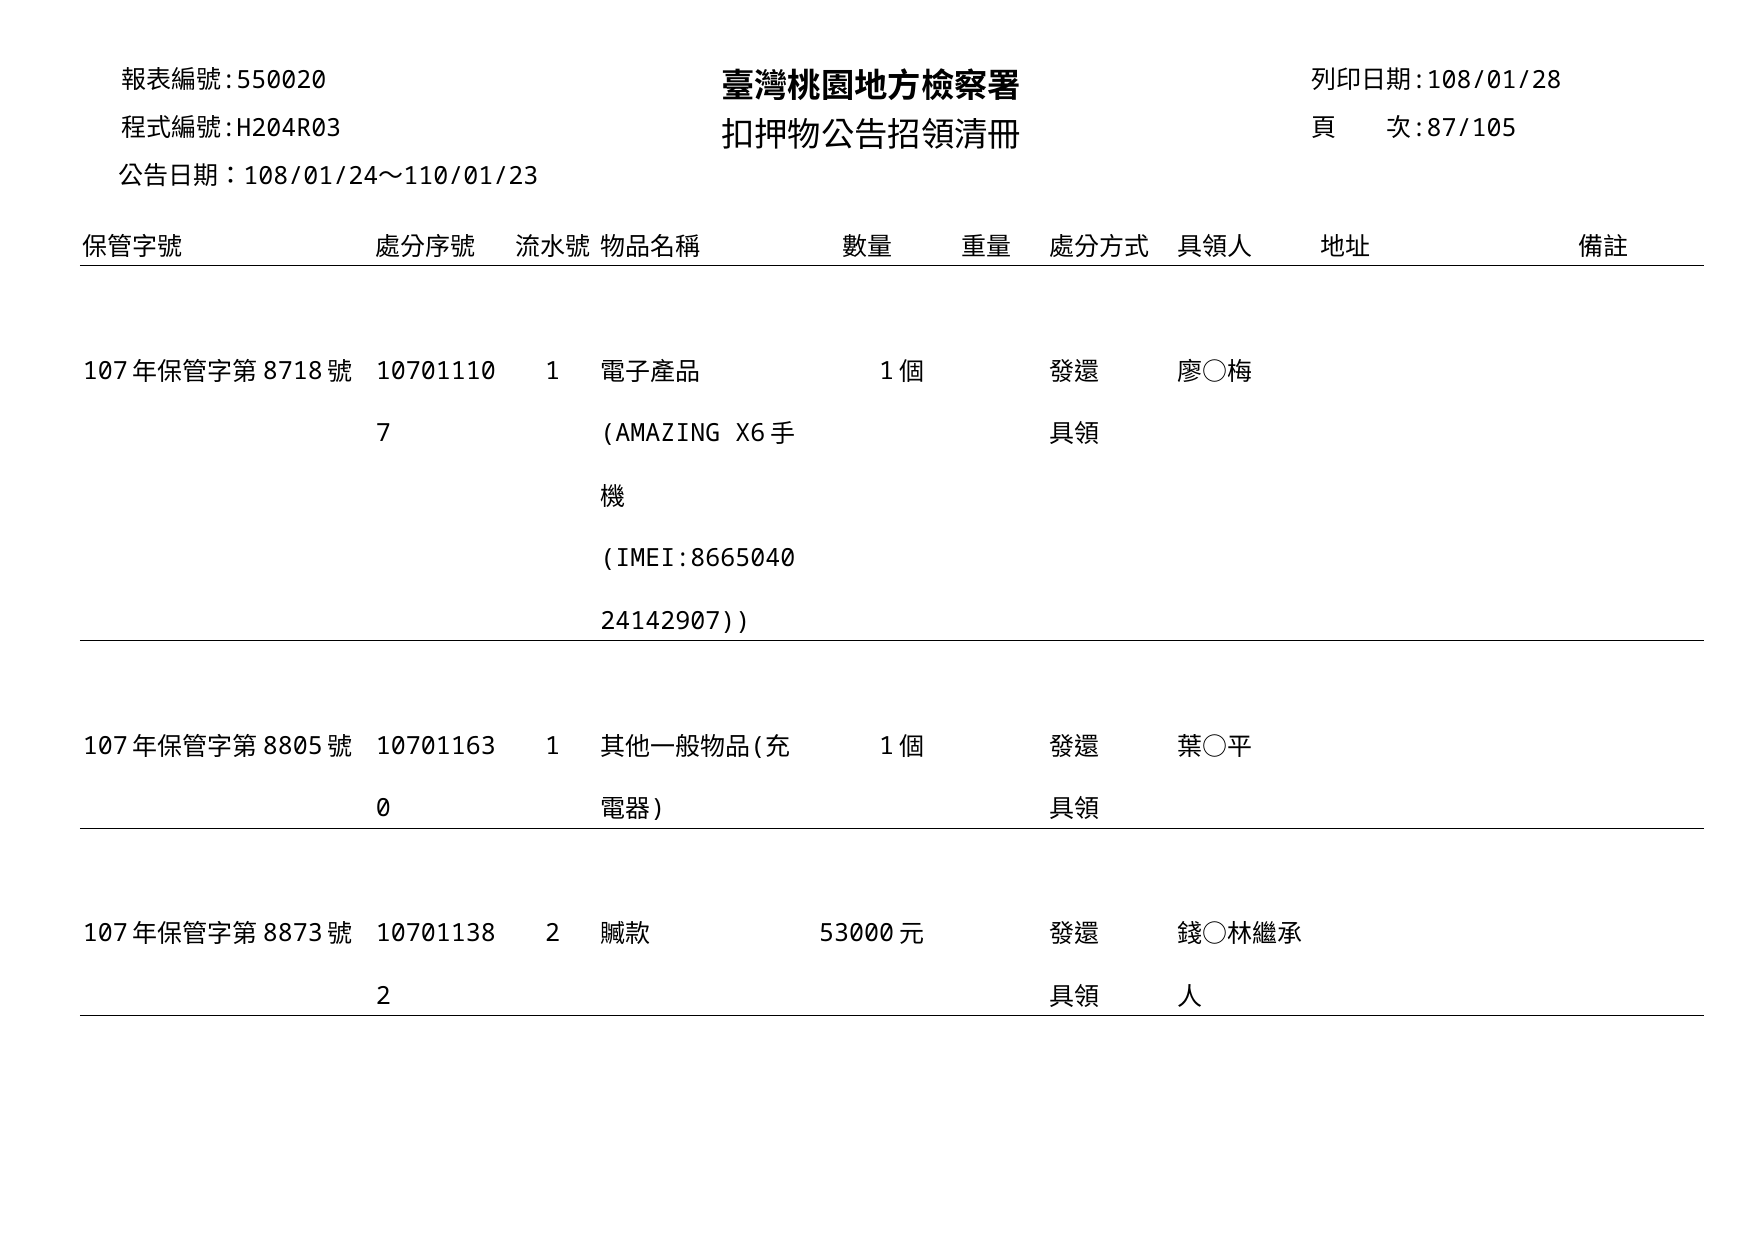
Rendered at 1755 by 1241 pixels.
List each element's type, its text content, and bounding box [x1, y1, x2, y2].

table_cell 53000元 [808, 829, 927, 1015]
table_cell 107011630 [373, 641, 507, 828]
table_cell 1個 [808, 266, 927, 640]
table_cell 發還 具領 [1046, 829, 1175, 1015]
table_header 物品名稱 [597, 203, 807, 265]
table_cell 107年保管字第8805號 [80, 641, 373, 828]
table_header 處分方式 [1046, 203, 1175, 265]
table_cell [927, 266, 1046, 640]
table_cell [927, 641, 1046, 828]
table_cell [1575, 266, 1704, 640]
table_header 地址 [1317, 203, 1575, 265]
table_cell 電子產品(AMAZING X6手機(IMEI:866504024142907)) [597, 266, 807, 640]
table_cell [1317, 829, 1575, 1015]
table_cell 錢○林繼承人 [1175, 829, 1317, 1015]
table_cell 贓款 [597, 829, 807, 1015]
table_cell 廖○梅 [1175, 266, 1317, 640]
table_header 流水號 [507, 203, 597, 265]
table_cell [1317, 641, 1575, 828]
table_cell 其他一般物品(充電器) [597, 641, 807, 828]
table_cell 2 [507, 829, 597, 1015]
table_cell [1575, 641, 1704, 828]
table_header 具領人 [1175, 203, 1317, 265]
table_cell 發還 具領 [1046, 266, 1175, 640]
table_cell [1317, 266, 1575, 640]
table_cell 107011382 [373, 829, 507, 1015]
table_header 數量 [808, 203, 927, 265]
table_cell 107011107 [373, 266, 507, 640]
table_cell 1 [507, 641, 597, 828]
table_cell 發還 具領 [1046, 641, 1175, 828]
table_cell [1575, 829, 1704, 1015]
table_header 重量 [927, 203, 1046, 265]
table_header 備註 [1575, 203, 1704, 265]
table_header 處分序號 [373, 203, 507, 265]
table_cell 1 [507, 266, 597, 640]
table_cell 107年保管字第8718號 [80, 266, 373, 640]
table_cell 葉○平 [1175, 641, 1317, 828]
table_cell 1個 [808, 641, 927, 828]
table_header 保管字號 [80, 203, 373, 265]
table_cell [927, 829, 1046, 1015]
table_cell 107年保管字第8873號 [80, 829, 373, 1015]
